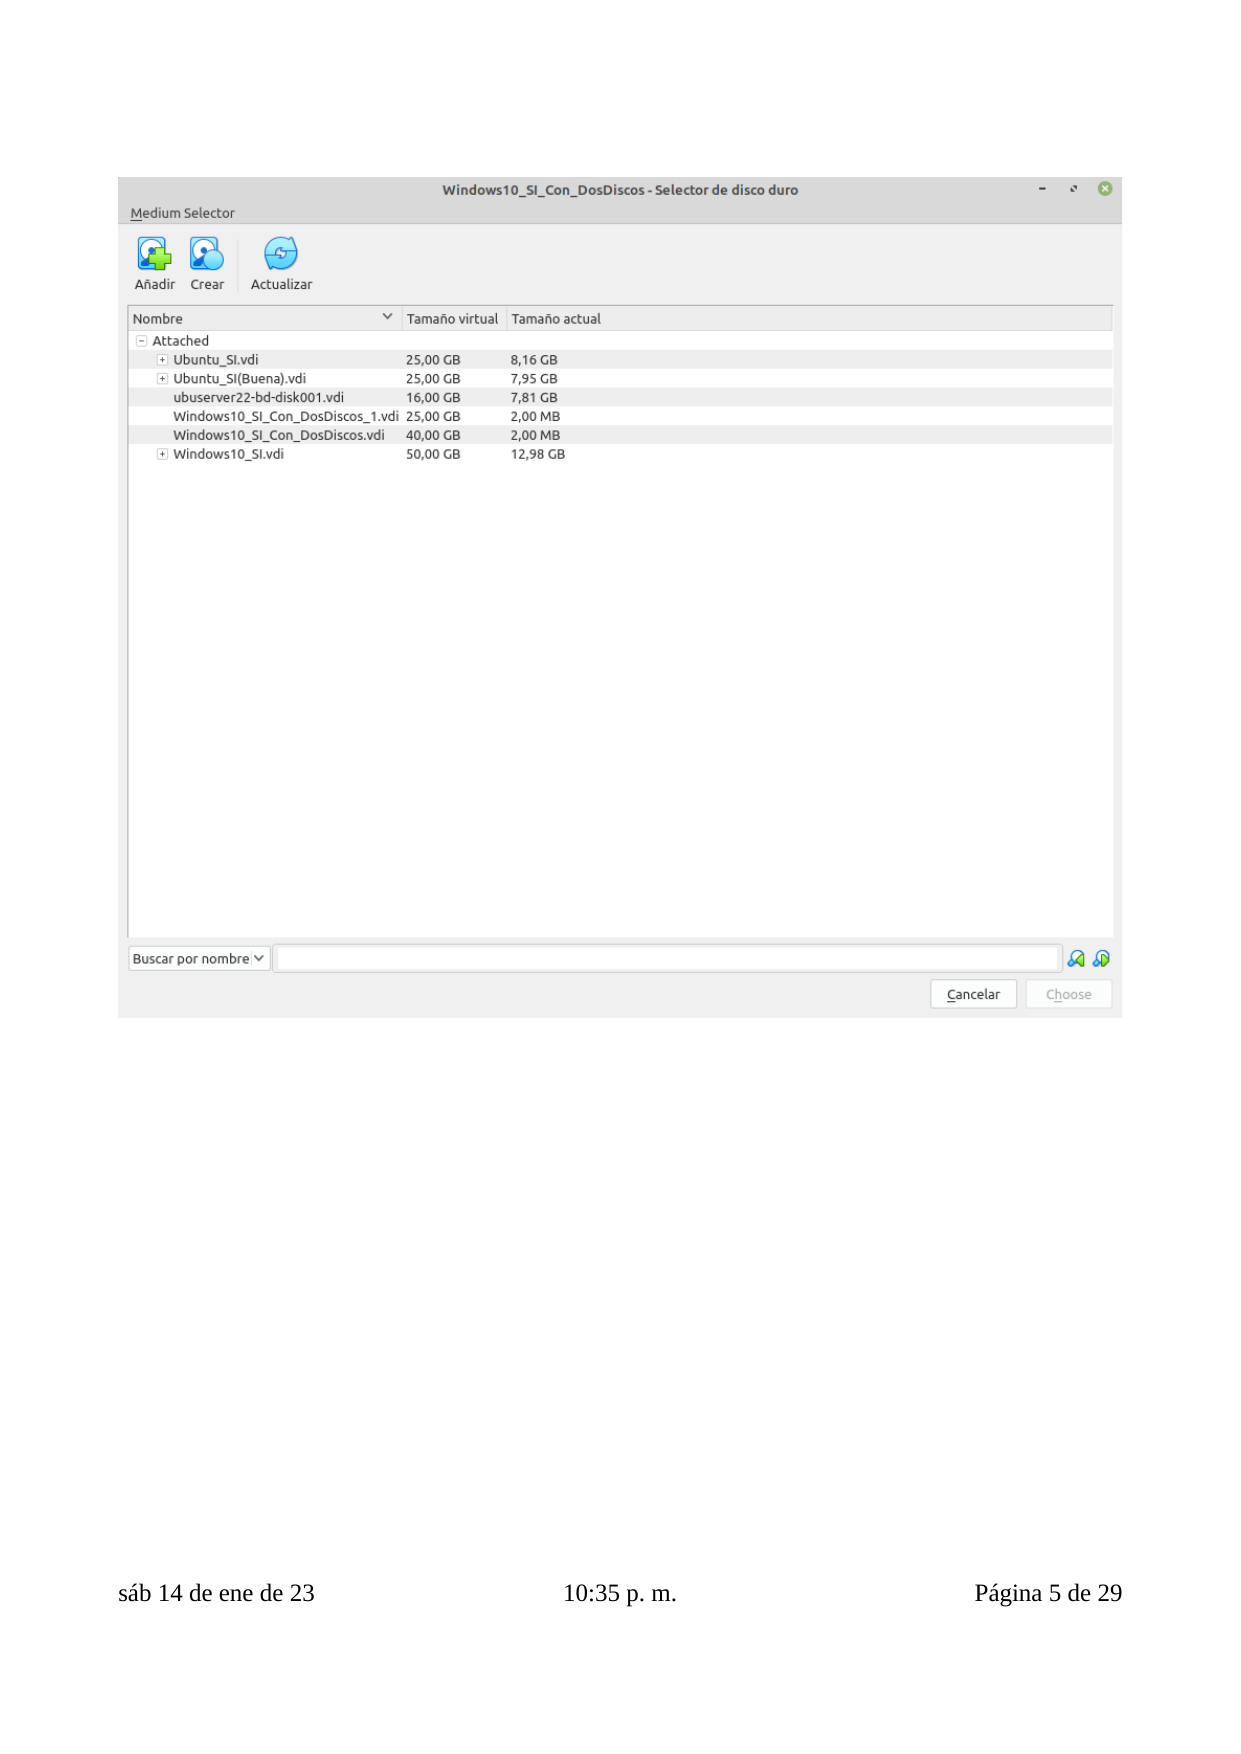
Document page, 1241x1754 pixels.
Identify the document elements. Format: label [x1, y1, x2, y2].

picture [118, 177, 1123, 1018]
